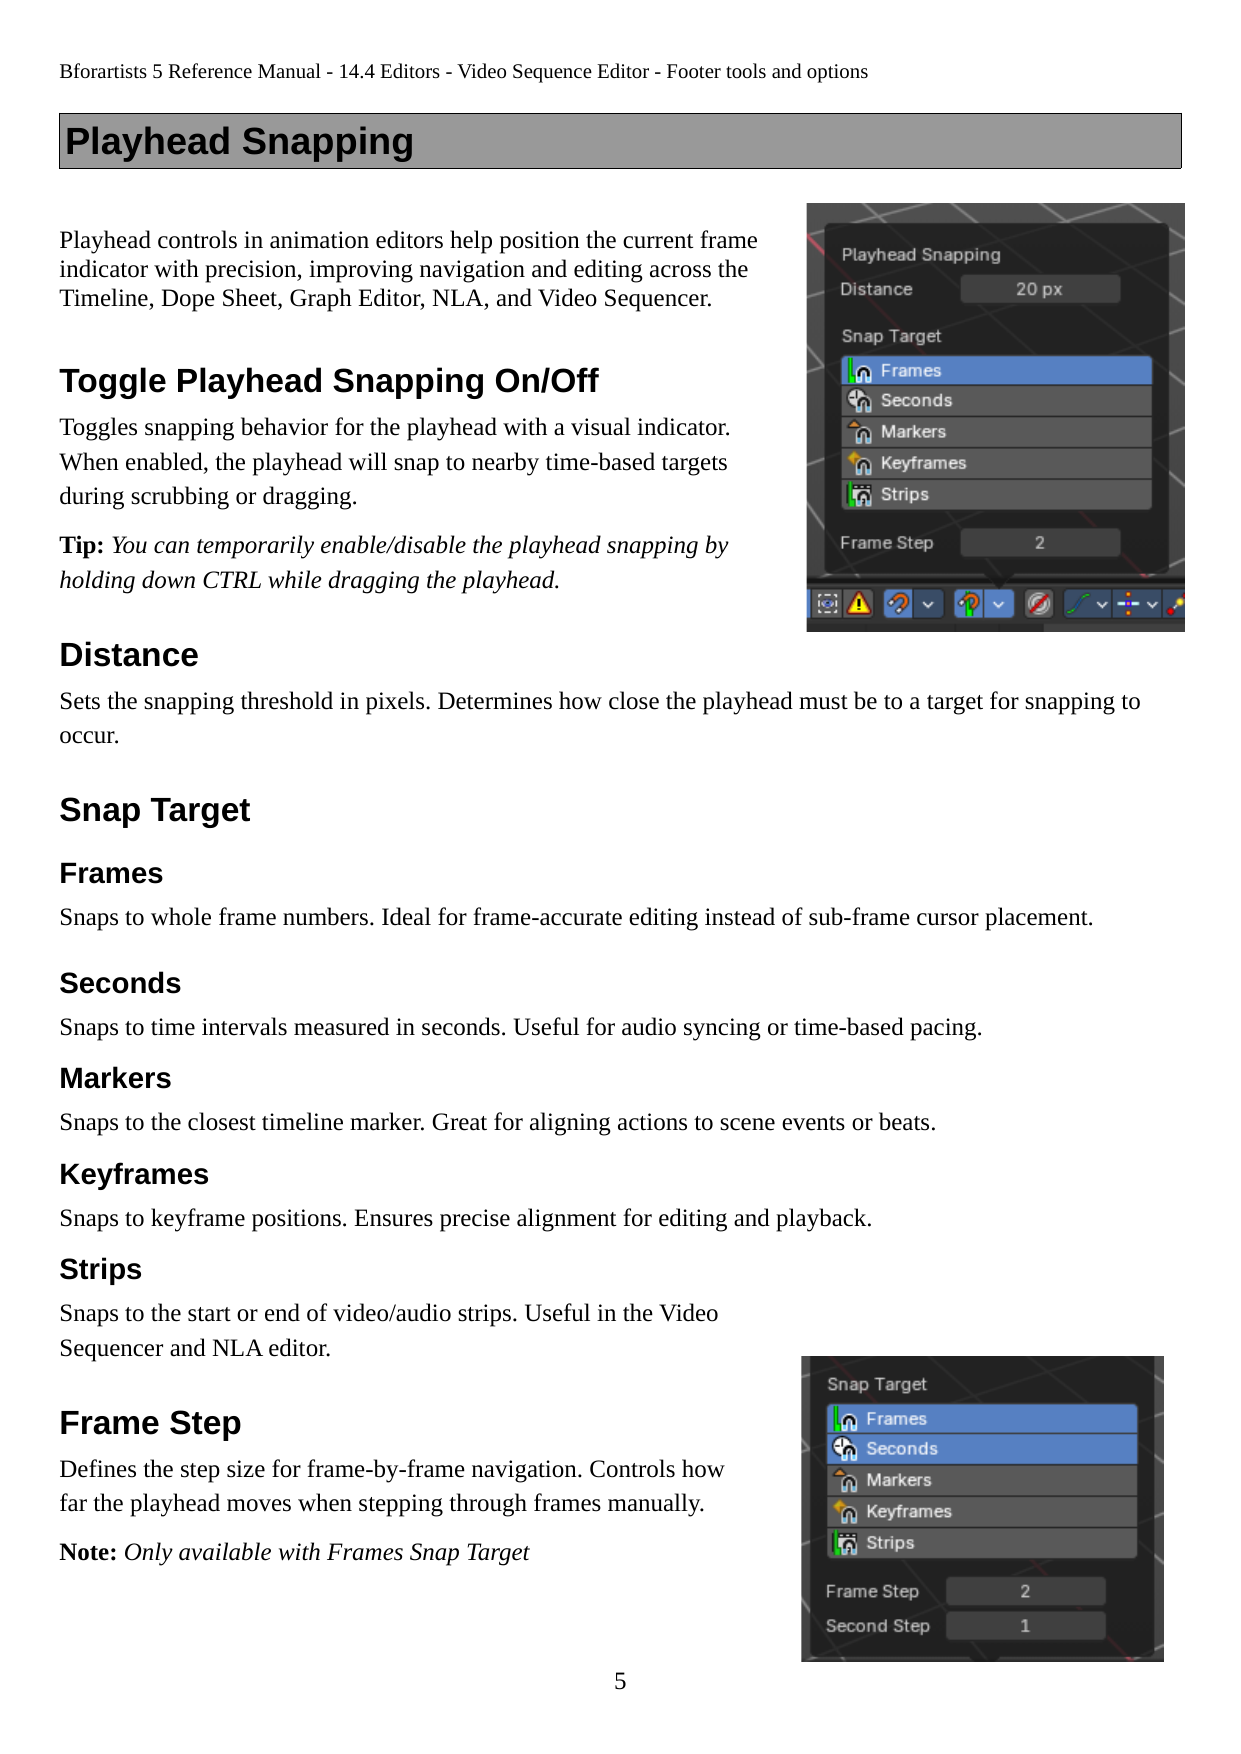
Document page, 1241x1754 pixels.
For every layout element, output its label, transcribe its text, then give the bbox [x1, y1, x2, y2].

text Snaps to time intervals measured in seconds. Useful for audio syncing or time-based pacing. [59, 1012, 1181, 1041]
text Tip: You can temporarily enable/disable the playhead snapping by holding down CTRL while dragging the playhead. [59, 530, 806, 594]
subtitle Frames [59, 856, 1181, 890]
text Note: Only available with Frames Snap Target [59, 1537, 801, 1566]
subtitle Keyframes [59, 1157, 1181, 1190]
text Snaps to keyframe positions. Ensures precise alignment for editing and playback. [59, 1203, 1181, 1232]
text Playhead controls in animation editors help position the current frame indicator with precision, improving navigation and editing across the Timeline, Dope Sheet, Graph Editor, NLA, and Video Sequencer. [59, 225, 806, 312]
subtitle [1164, 1402, 1181, 1441]
subtitle Toggle Playhead Snapping On/Off [59, 361, 806, 400]
subtitle Snap Target [59, 790, 1181, 829]
subtitle Markers [59, 1061, 1181, 1095]
text Defines the step size for frame-by-frame navigation. Controls how far the playhead moves when stepping through frames manually. [59, 1454, 801, 1517]
subtitle Distance [59, 635, 1181, 673]
subtitle Frame Step [59, 1402, 801, 1441]
picture [801, 1356, 1164, 1662]
text Snaps to whole frame numbers. Ideal for frame-accurate editing instead of sub-frame cursor placement. [59, 902, 1181, 931]
text Snaps to the closest timeline marker. Great for aligning actions to scene events or beats. [59, 1107, 1181, 1136]
text Sets the snapping threshold in pixels. Determines how close the playhead must be to a target for snapping to occur. [59, 686, 1181, 749]
subtitle Strips [59, 1252, 1181, 1286]
text Snaps to the start or end of video/audio strips. Useful in the Video Sequencer and NLA editor. [59, 1298, 1181, 1361]
text Toggles snapping behavior for the playhead with a visual indicator. When enabled, the playhead will snap to nearby time-based targets during scrubbing or dragging. [59, 412, 806, 510]
subtitle Seconds [59, 966, 1181, 1000]
picture [806, 203, 1185, 632]
table_header Playhead Snapping [60, 114, 1181, 168]
